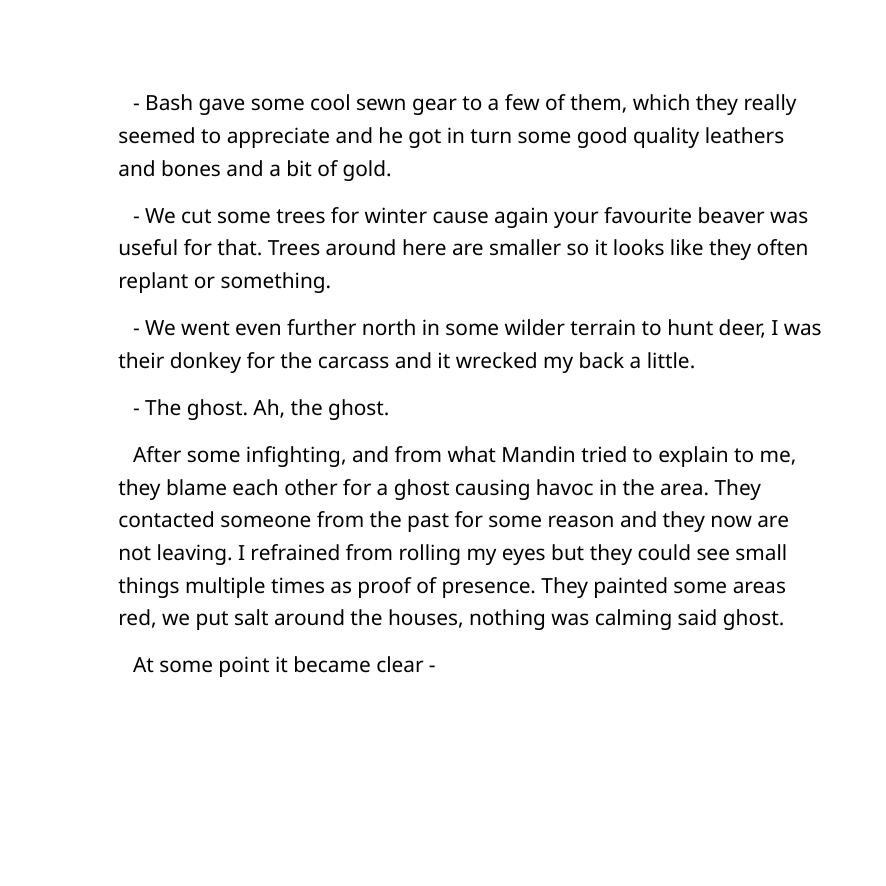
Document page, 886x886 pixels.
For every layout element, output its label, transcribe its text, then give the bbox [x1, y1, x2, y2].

text - Bash gave some cool sewn gear to a few of them, which they really seemed to appreciate and he got in turn some good quality leathers and bones and a bit of gold. [118, 88, 827, 182]
text At some point it became clear - [118, 651, 827, 679]
text - We cut some trees for winter cause again your favourite beaver was useful for that. Trees around here are smaller so it looks like they often replant or something. [118, 201, 827, 294]
text - We went even further north in some wilder terrain to hunt deer, I was their donkey for the carcass and it wrecked my back a little. [118, 313, 827, 374]
text - The ghost. Ah, the ghost. [118, 393, 827, 422]
text After some infighting, and from what Mandin tried to explain to me, they blame each other for a ghost causing havoc in the area. They contacted someone from the past for some reason and they now are not leaving. I refrained from rolling my eyes but they could see small things multiple times as proof of presence. They painted some areas red, we put salt around the houses, nothing was calming said ghost. [118, 440, 827, 632]
